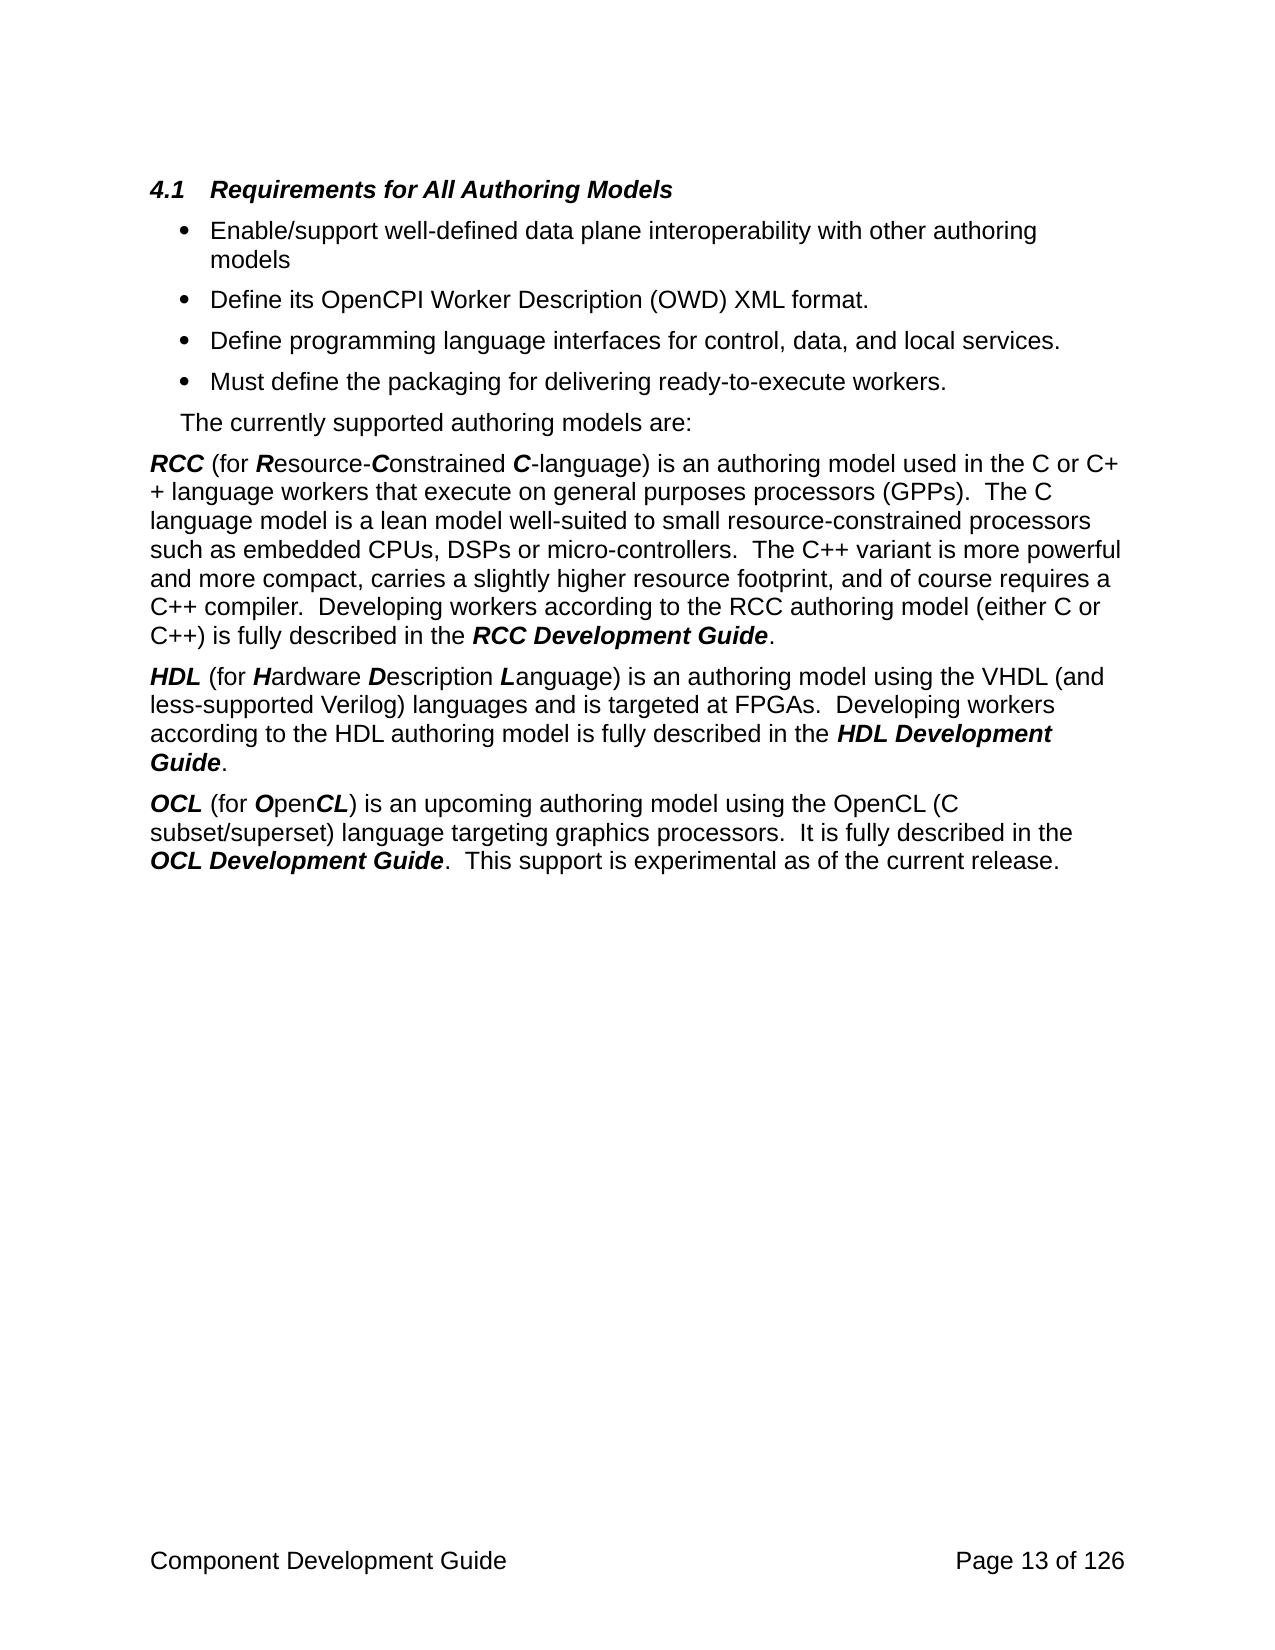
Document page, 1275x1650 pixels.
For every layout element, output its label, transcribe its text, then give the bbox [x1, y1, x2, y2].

list Must define the packaging for delivering ready-to-execute workers. [180, 367, 1125, 396]
list Define programming language interfaces for control, data, and local services. [180, 326, 1125, 355]
list Define its OpenCPI Worker Description (OWD) XML format. [180, 285, 1125, 314]
text OCL (for OpenCL) is an upcoming authoring model using the OpenCL (C subset/superset) language targeting graphics processors. It is fully described in the OCL Development Guide. This support is experimental as of the current release. [150, 789, 1125, 875]
text RCC (for Resource-Constrained C-language) is an authoring model used in the C or C++ language workers that execute on general purposes processors (GPPs). The C language model is a lean model well-suited to small resource-constrained processors such as embedded CPUs, DSPs or micro-controllers. The C++ variant is more powerful and more compact, carries a slightly higher resource footprint, and of course requires a C++ compiler. Developing workers according to the RCC authoring model (either C or C++) is fully described in the RCC Development Guide. [150, 448, 1125, 650]
list Enable/support well-defined data plane interoperability with other authoring models [180, 216, 1125, 273]
text HDL (for Hardware Description Language) is an authoring model using the VHDL (and less-supported Verilog) languages and is targeted at FPGAs. Developing workers according to the HDL authoring model is fully described in the HDL Development Guide. [150, 662, 1125, 777]
list The currently supported authoring models are: [180, 408, 1125, 437]
subtitle Requirements for All Authoring Models [150, 175, 1125, 204]
